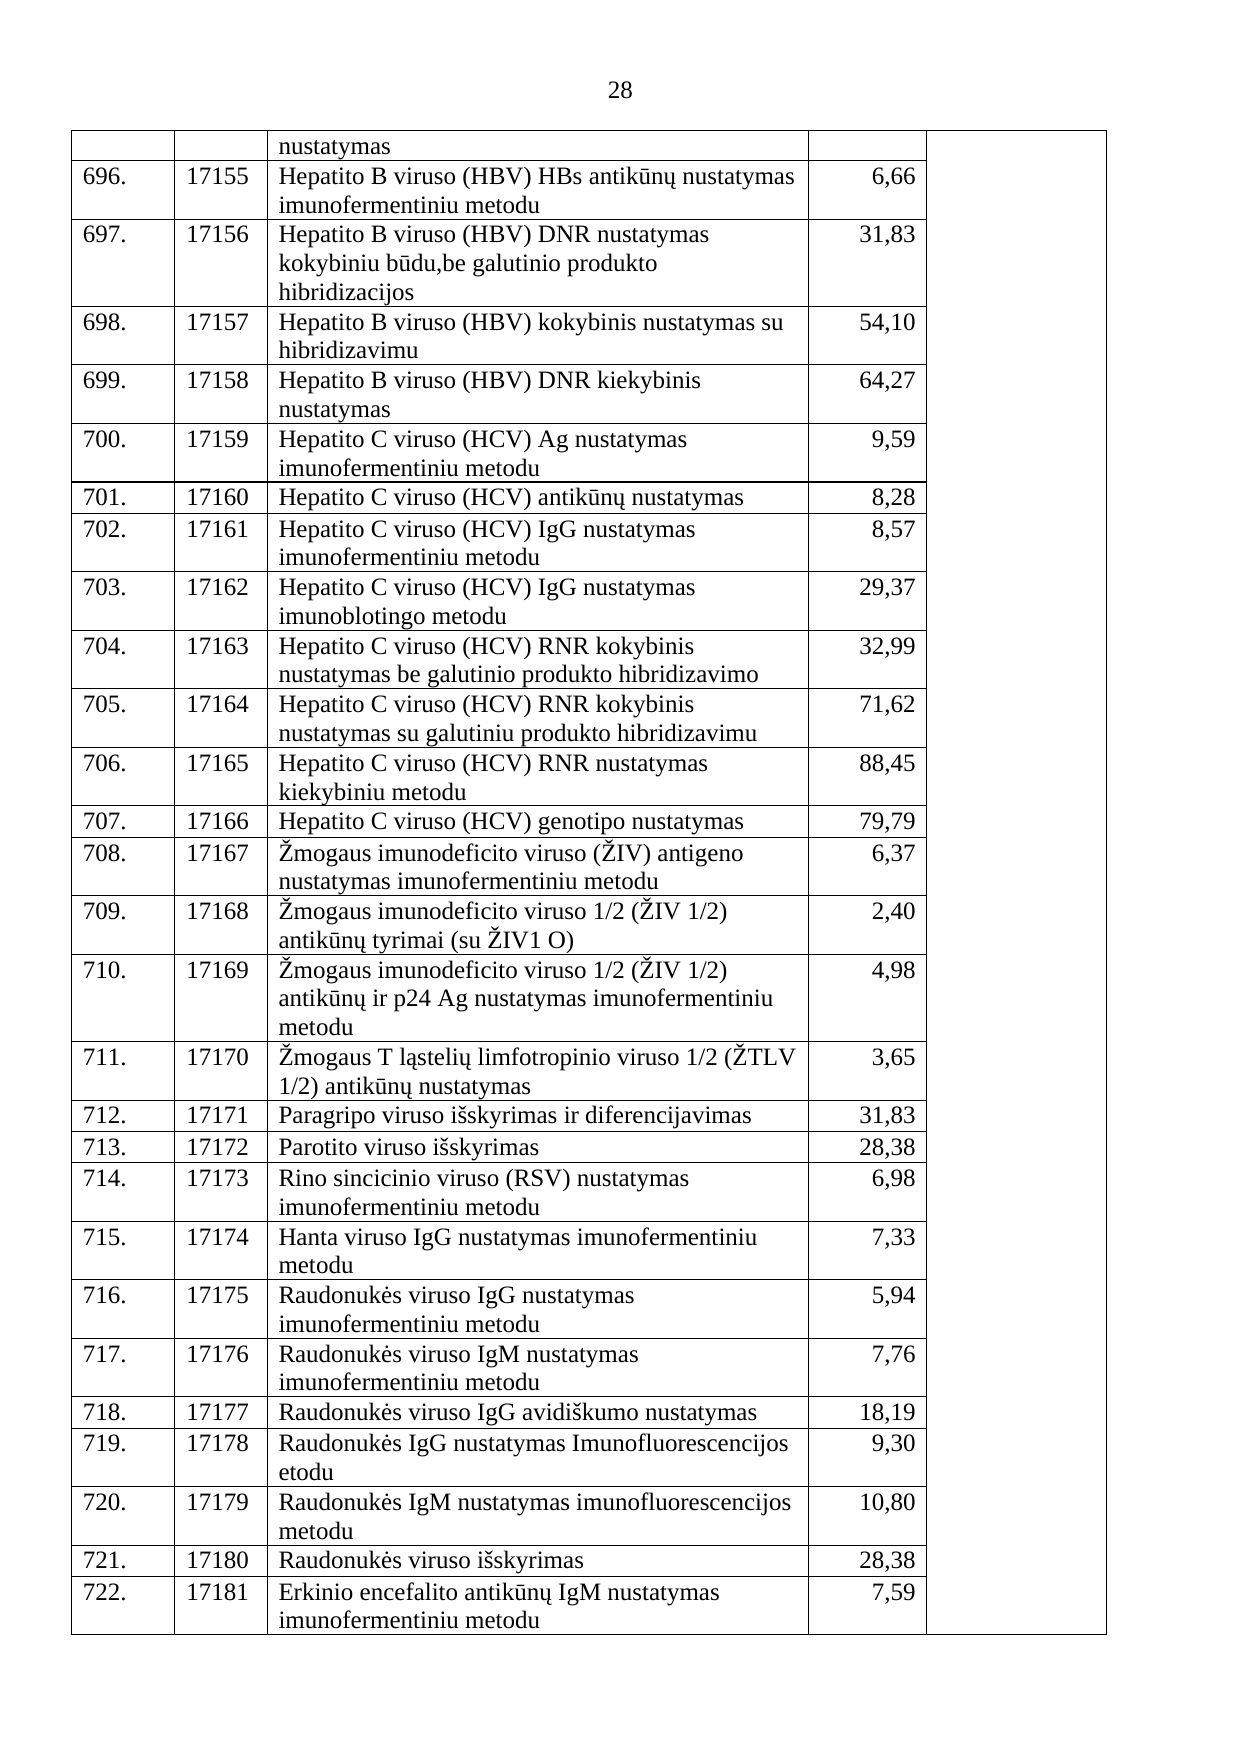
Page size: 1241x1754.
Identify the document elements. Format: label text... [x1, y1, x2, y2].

table_cell [1107, 130, 1120, 160]
table_cell Hepatito B viruso (HBV) DNR kiekybinis nustatymas [268, 365, 808, 423]
table_cell Hepatito C viruso (HCV) genotipo nustatymas [268, 806, 808, 837]
table_cell 28,38 [809, 1132, 926, 1162]
table_cell Žmogaus T ląstelių limfotropinio viruso 1/2 (ŽTLV 1/2) antikūnų nustatymas [268, 1042, 808, 1099]
table_cell Paragripo viruso išskyrimas ir diferencijavimas [268, 1101, 808, 1131]
table_cell 9,30 [809, 1429, 926, 1486]
table_cell [1107, 954, 1120, 1041]
table_cell 17172 [175, 1132, 267, 1162]
table_cell 17170 [175, 1042, 267, 1099]
table_cell 17181 [175, 1577, 267, 1634]
table_cell Žmogaus imunodeficito viruso (ŽIV) antigeno nustatymas imunofermentiniu metodu [268, 838, 808, 895]
table_cell 717. [72, 1339, 174, 1396]
table_cell 714. [72, 1163, 174, 1221]
table_cell 3,65 [809, 1042, 926, 1099]
table_cell 722. [72, 1577, 174, 1634]
table_cell Hepatito C viruso (HCV) IgG nustatymas imunofermentiniu metodu [268, 514, 808, 571]
table_cell 17161 [175, 514, 267, 571]
table_cell [72, 131, 174, 160]
table_cell 4,98 [809, 955, 926, 1041]
table_cell 696. [72, 161, 174, 218]
table_cell 719. [72, 1429, 174, 1486]
table_cell 17167 [175, 838, 267, 895]
table_cell 716. [72, 1280, 174, 1338]
table_cell 29,37 [809, 572, 926, 630]
table_cell Hanta viruso IgG nustatymas imunofermentiniu metodu [268, 1222, 808, 1279]
table_cell [1107, 837, 1120, 895]
table_cell 8,28 [809, 483, 926, 513]
table_cell 31,83 [809, 1101, 926, 1131]
table_cell 708. [72, 838, 174, 895]
table_cell [1107, 1279, 1120, 1338]
table_cell 31,83 [809, 220, 926, 306]
table_cell 71,62 [809, 689, 926, 747]
table_cell Hepatito C viruso (HCV) RNR kokybinis nustatymas su galutiniu produkto hibridizavimu [268, 689, 808, 747]
table_cell Hepatito B viruso (HBV) HBs antikūnų nustatymas imunofermentiniu metodu [268, 161, 808, 218]
table_cell [175, 131, 267, 160]
table_cell 17165 [175, 748, 267, 805]
table_cell 706. [72, 748, 174, 805]
table_cell 712. [72, 1101, 174, 1131]
table_cell 17177 [175, 1397, 267, 1427]
table_cell 54,10 [809, 307, 926, 364]
table_cell Rino sincicinio viruso (RSV) nustatymas imunofermentiniu metodu [268, 1163, 808, 1221]
table_cell [1107, 1100, 1120, 1131]
table_cell [1107, 219, 1120, 306]
table_cell 17159 [175, 424, 267, 481]
table_cell 5,94 [809, 1280, 926, 1338]
table_cell 17156 [175, 220, 267, 306]
table_cell Erkinio encefalito antikūnų IgM nustatymas imunofermentiniu metodu [268, 1577, 808, 1634]
table_cell 10,80 [809, 1487, 926, 1544]
table_cell [1107, 1486, 1120, 1544]
table_cell 32,99 [809, 631, 926, 688]
table_cell [927, 131, 1106, 1634]
table_cell 17180 [175, 1546, 267, 1576]
table_cell 697. [72, 220, 174, 306]
table_cell [1107, 513, 1120, 571]
table_cell 17166 [175, 806, 267, 837]
table_cell [1107, 1576, 1120, 1634]
table_cell [1107, 364, 1120, 423]
table_cell Raudonukės viruso IgM nustatymas imunofermentiniu metodu [268, 1339, 808, 1396]
table_cell Hepatito B viruso (HBV) kokybinis nustatymas su hibridizavimu [268, 307, 808, 364]
table_cell Žmogaus imunodeficito viruso 1/2 (ŽIV 1/2) antikūnų tyrimai (su ŽIV1 O) [268, 896, 808, 954]
table_cell [1107, 630, 1120, 688]
table_cell 17171 [175, 1101, 267, 1131]
table_cell [1107, 160, 1120, 218]
table_cell [1107, 306, 1120, 364]
table_cell 7,76 [809, 1339, 926, 1396]
table_cell 17162 [175, 572, 267, 630]
table_cell 17168 [175, 896, 267, 954]
table_cell 17163 [175, 631, 267, 688]
table_cell [1107, 805, 1120, 837]
table_cell 17155 [175, 161, 267, 218]
table_cell [1107, 571, 1120, 630]
table_cell 28,38 [809, 1546, 926, 1576]
table_cell 18,19 [809, 1397, 926, 1427]
table_cell 17174 [175, 1222, 267, 1279]
table_cell [1107, 1162, 1120, 1221]
table_cell 17173 [175, 1163, 267, 1221]
table_cell 704. [72, 631, 174, 688]
table_cell [1107, 1041, 1120, 1099]
table_cell Žmogaus imunodeficito viruso 1/2 (ŽIV 1/2) antikūnų ir p24 Ag nustatymas imunofermentiniu metodu [268, 955, 808, 1041]
table_cell 703. [72, 572, 174, 630]
table_cell Hepatito C viruso (HCV) RNR nustatymas kiekybiniu metodu [268, 748, 808, 805]
table_cell 17157 [175, 307, 267, 364]
table_cell 710. [72, 955, 174, 1041]
table_cell Hepatito C viruso (HCV) Ag nustatymas imunofermentiniu metodu [268, 424, 808, 481]
table_cell 8,57 [809, 514, 926, 571]
table_cell 718. [72, 1397, 174, 1427]
table_cell Parotito viruso išskyrimas [268, 1132, 808, 1162]
table_cell [1107, 747, 1120, 805]
table_cell 17176 [175, 1339, 267, 1396]
table_cell 702. [72, 514, 174, 571]
table_cell 713. [72, 1132, 174, 1162]
table_cell Raudonukės viruso IgG nustatymas imunofermentiniu metodu [268, 1280, 808, 1338]
table_cell [1107, 688, 1120, 747]
table_cell [1107, 895, 1120, 954]
table_cell Hepatito C viruso (HCV) RNR kokybinis nustatymas be galutinio produkto hibridizavimo [268, 631, 808, 688]
table_cell 17158 [175, 365, 267, 423]
table_cell 707. [72, 806, 174, 837]
table_cell [1107, 1131, 1120, 1162]
table_cell 698. [72, 307, 174, 364]
table_cell [1107, 481, 1120, 513]
table_cell [1107, 1221, 1120, 1279]
table_cell 88,45 [809, 748, 926, 805]
table_cell 17175 [175, 1280, 267, 1338]
table_cell [1107, 423, 1120, 481]
table_cell Raudonukės viruso IgG avidiškumo nustatymas [268, 1397, 808, 1427]
table_cell 17178 [175, 1429, 267, 1486]
table_cell 2,40 [809, 896, 926, 954]
table_cell 64,27 [809, 365, 926, 423]
table_cell 715. [72, 1222, 174, 1279]
table_cell 6,37 [809, 838, 926, 895]
table_cell [1107, 1338, 1120, 1396]
table_cell [1107, 1545, 1120, 1576]
table_cell 701. [72, 483, 174, 513]
table_cell Raudonukės viruso išskyrimas [268, 1546, 808, 1576]
table_cell 721. [72, 1546, 174, 1576]
table_cell Raudonukės IgG nustatymas Imunofluorescencijos etodu [268, 1429, 808, 1486]
table_cell 7,59 [809, 1577, 926, 1634]
table_cell 709. [72, 896, 174, 954]
table_cell 17164 [175, 689, 267, 747]
table_cell 720. [72, 1487, 174, 1544]
table_cell 6,66 [809, 161, 926, 218]
table_cell Hepatito C viruso (HCV) antikūnų nustatymas [268, 483, 808, 513]
table_cell Hepatito C viruso (HCV) IgG nustatymas imunoblotingo metodu [268, 572, 808, 630]
table_cell 17169 [175, 955, 267, 1041]
table_cell 7,33 [809, 1222, 926, 1279]
table_cell [1107, 1428, 1120, 1486]
table_cell Raudonukės IgM nustatymas imunofluorescencijos metodu [268, 1487, 808, 1544]
table_cell [809, 131, 926, 160]
table_cell 705. [72, 689, 174, 747]
table_cell 9,59 [809, 424, 926, 481]
table_cell 17179 [175, 1487, 267, 1544]
table_cell 699. [72, 365, 174, 423]
table_cell [1107, 1396, 1120, 1427]
table_cell 17160 [175, 483, 267, 513]
table_cell 700. [72, 424, 174, 481]
table_cell 79,79 [809, 806, 926, 837]
table_cell 6,98 [809, 1163, 926, 1221]
table_cell nustatymas [268, 131, 808, 160]
table_cell 711. [72, 1042, 174, 1099]
table_cell Hepatito B viruso (HBV) DNR nustatymas kokybiniu būdu,be galutinio produkto hibridizacijos [268, 220, 808, 306]
